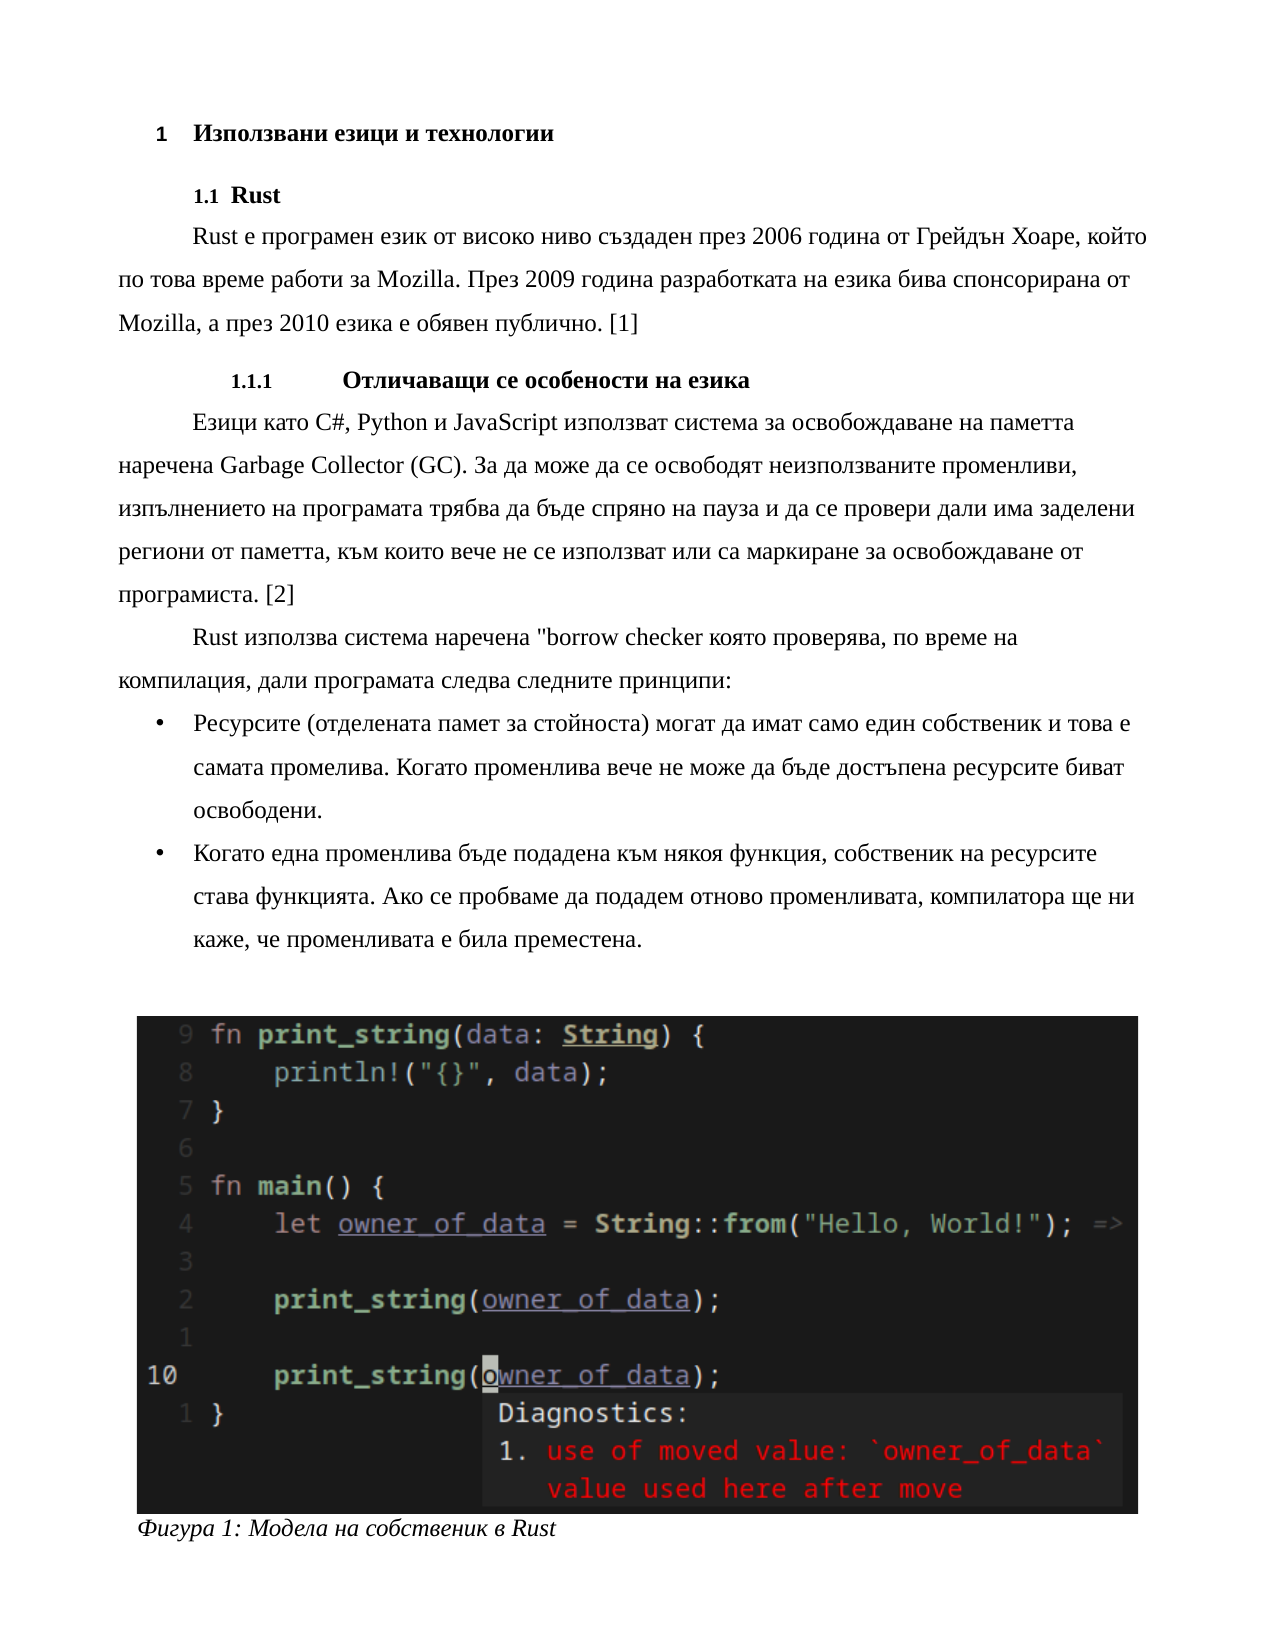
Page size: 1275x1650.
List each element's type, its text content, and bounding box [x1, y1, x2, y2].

list Фигура 1: Модела на собственик в Rust [137, 1514, 1138, 1542]
picture [136, 1016, 1139, 1514]
text Езици като C#, Python и JavaScript използват система за освобождаване на паметта наречена Garbage Collector (GC). За да може да се освободят неизползваните променливи, изпълнението на програмата трябва да бъде спряно на пауза и да се провери дали има заделени региони от паметта, към които вече не се използват или са маркиране за освобождаване от програмиста. [2] [118, 407, 1157, 608]
text Rust използва система наречена "borrow checker която проверява, по време на [118, 622, 1157, 651]
subtitle Rust [193, 180, 1157, 209]
subtitle Отличаващи се особености на езика [231, 365, 1157, 394]
text компилация, дали програмата следва следните принципи: [118, 665, 1157, 694]
list Когато една променлива бъде подадена към някоя функция, собственик на ресурсите става функцията. Ако се пробваме да подадем отново променливата, компилатора ще ни каже, че променливата е била преместена. [156, 838, 1157, 953]
list Ресурсите (отделената памет за стойноста) могат да имат само един собственик и това е самата промелива. Когато променлива вече не може да бъде достъпена ресурсите биват освободени. [156, 708, 1157, 823]
subtitle Използвани езици и технологии [156, 118, 1157, 147]
text Rust е програмен език от високо ниво създаден през 2006 година от Грейдън Хоаре, който по това време работи за Mozilla. През 2009 година разработката на езика бива спонсорирана от Mozilla, a през 2010 езика е обявен публично. [1] [118, 221, 1157, 336]
list [137, 1004, 1138, 1016]
